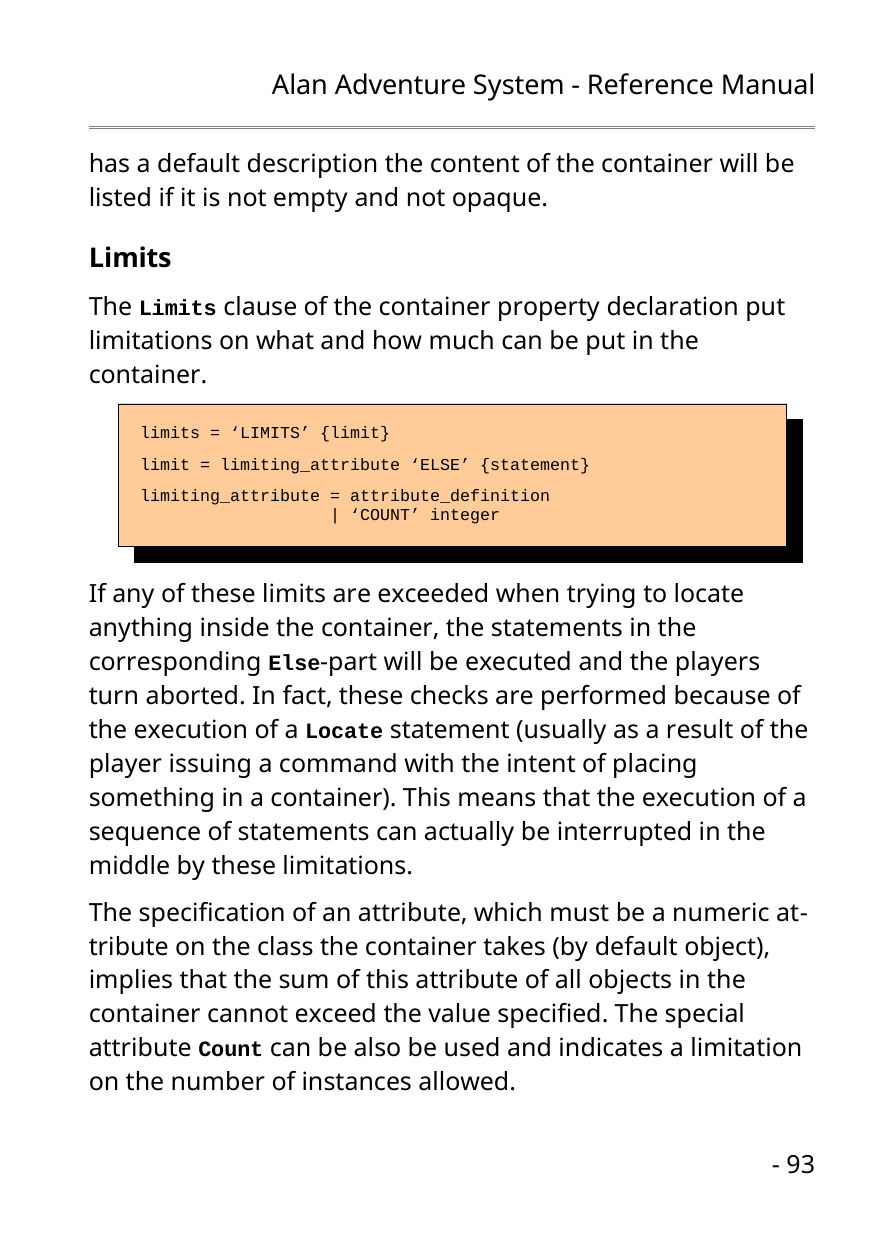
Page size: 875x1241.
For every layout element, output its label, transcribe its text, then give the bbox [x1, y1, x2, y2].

text If any of these limits are exceeded when trying to locate anything inside the container, the statements in the corresponding Else-part will be executed and the players turn aborted. In fact, these checks are performed because of the execution of a Locate statement (usually as a result of the player issuing a command with the intent of placing something in a container). This means that the execution of a se­quence of statements can actually be interrupted in the middle by these limitations. [88, 576, 815, 882]
text limiting_attribute = attribute_definition | ‘COUNT’ integer [119, 466, 786, 546]
text The Limits clause of the container property declaration put limitations on what and how much can be put in the container. [88, 289, 815, 391]
subtitle Limits [88, 239, 815, 276]
text The specification of an attribute, which must be a numeric at­tribute on the class the container takes (by default object), implies that the sum of this attribute of all objects in the container cannot exceed the value specified. The special attribute Count can be also be used and indicates a limitation on the number of instances allowed. [88, 894, 815, 1098]
text has a default description the content of the container will be listed if it is not empty and not opaque. [88, 146, 815, 213]
text limit = limiting_attribute ‘ELSE’ {statement} [119, 435, 786, 466]
text limits = ‘LIMITS’ {limit} [119, 405, 786, 435]
